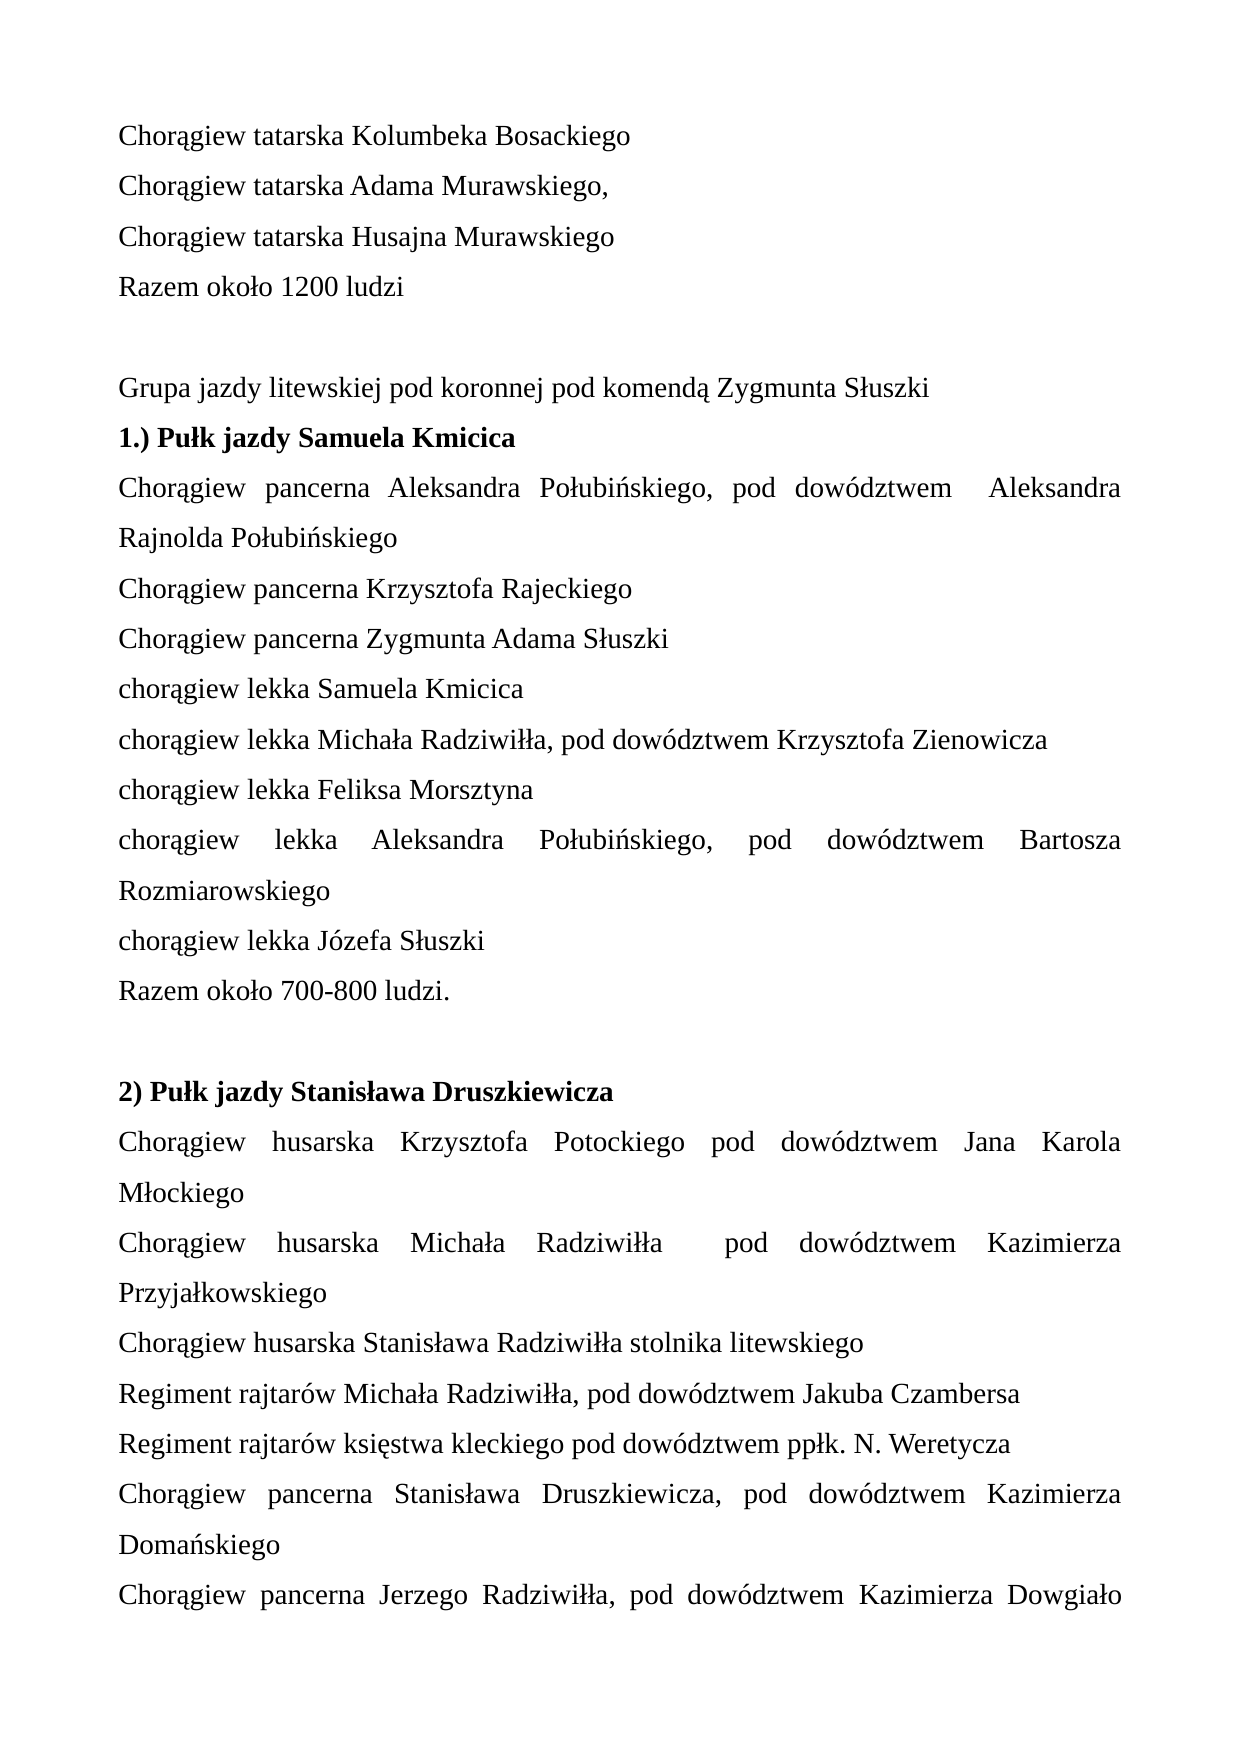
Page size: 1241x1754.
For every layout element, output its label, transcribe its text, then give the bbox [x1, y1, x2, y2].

text Chorągiew tatarska Kolumbeka Bosackiego [118, 118, 1122, 152]
text Chorągiew pancerna Stanisława Druszkiewicza, pod dowództwem Kazimierza Domańskiego [118, 1477, 1122, 1560]
text 1.) Pułk jazdy Samuela Kmicica [118, 420, 1122, 453]
text Chorągiew husarska Krzysztofa Potockiego pod dowództwem Jana Karola Młockiego [118, 1124, 1122, 1208]
text Chorągiew tatarska Husajna Murawskiego [118, 219, 1122, 252]
text Chorągiew tatarska Adama Murawskiego, [118, 168, 1122, 202]
text Chorągiew husarska Stanisława Radziwiłła stolnika litewskiego [118, 1326, 1122, 1359]
text Chorągiew pancerna Jerzego Radziwiłła, pod dowództwem Kazimierza Dowgiało [118, 1577, 1122, 1611]
text Razem około 700-800 ludzi. [118, 973, 1122, 1007]
text Chorągiew pancerna Krzysztofa Rajeckiego [118, 571, 1122, 604]
text chorągiew lekka Michała Radziwiłła, pod dowództwem Krzysztofa Zienowicza [118, 722, 1122, 755]
text chorągiew lekka Aleksandra Połubińskiego, pod dowództwem Bartosza Rozmiarowskiego [118, 822, 1122, 906]
text chorągiew lekka Feliksa Morsztyna [118, 772, 1122, 806]
text Chorągiew husarska Michała Radziwiłła pod dowództwem Kazimierza Przyjałkowskiego [118, 1225, 1122, 1309]
text Chorągiew pancerna Aleksandra Połubińskiego, pod dowództwem Aleksandra Rajnolda Połubińskiego [118, 470, 1122, 554]
text 2) Pułk jazdy Stanisława Druszkiewicza [118, 1074, 1122, 1108]
text Chorągiew pancerna Zygmunta Adama Słuszki [118, 621, 1122, 655]
text chorągiew lekka Józefa Słuszki [118, 923, 1122, 957]
text Grupa jazdy litewskiej pod koronnej pod komendą Zygmunta Słuszki [118, 370, 1122, 403]
text Regiment rajtarów Michała Radziwiłła, pod dowództwem Jakuba Czambersa [118, 1376, 1122, 1409]
text Razem około 1200 ludzi [118, 269, 1122, 303]
text Regiment rajtarów księstwa kleckiego pod dowództwem ppłk. N. Weretycza [118, 1426, 1122, 1460]
text chorągiew lekka Samuela Kmicica [118, 672, 1122, 705]
